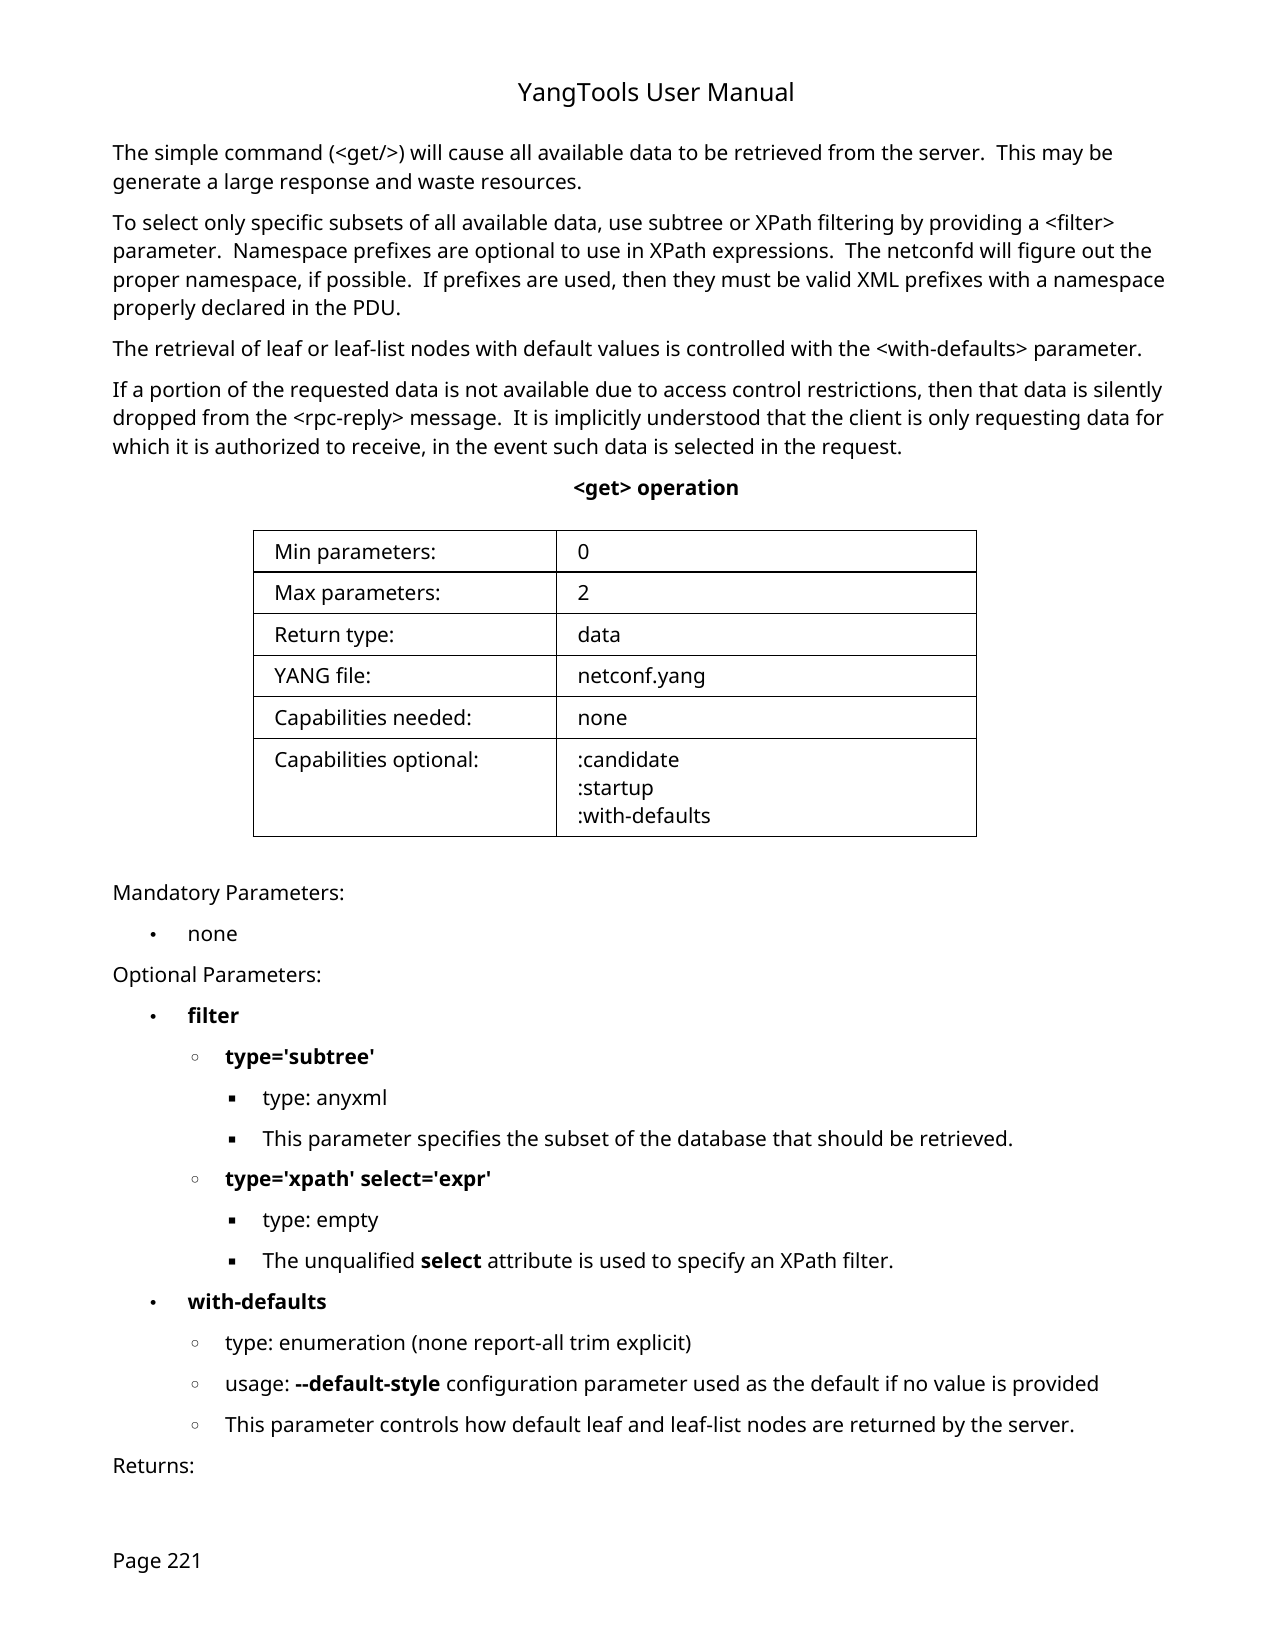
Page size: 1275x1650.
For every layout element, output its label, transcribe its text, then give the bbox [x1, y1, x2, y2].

list type='subtree' [187, 1042, 1200, 1070]
table_cell :candidate :startup :with-defaults [557, 739, 976, 836]
table_header Min parameters: [254, 531, 556, 571]
text The simple command (<get/>) will cause all available data to be retrieved from the server. This may be generate a large response and waste resources. [112, 138, 1200, 195]
list usage: --default-style configuration parameter used as the default if no value is provided [187, 1369, 1200, 1398]
list This parameter specifies the subset of the database that should be retrieved. [225, 1124, 1200, 1152]
list type: anyxml [225, 1083, 1200, 1111]
table_cell Return type: [254, 614, 556, 654]
text Optional Parameters: [112, 960, 1200, 988]
list with-defaults [150, 1287, 1200, 1316]
text To select only specific subsets of all available data, use subtree or XPath filtering by providing a <filter> parameter. Namespace prefixes are optional to use in XPath expressions. The netconfd will figure out the proper namespace, if possible. If prefixes are used, then they must be valid XML prefixes with a namespace properly declared in the PDU. [112, 208, 1200, 322]
table_cell Max parameters: [254, 573, 556, 613]
table_cell Capabilities optional: [254, 739, 556, 836]
list type='xpath' select='expr' [187, 1164, 1200, 1193]
list type: enumeration (none report-all trim explicit) [187, 1328, 1200, 1357]
list filter [150, 1001, 1200, 1029]
subtitle <get> operation [127, 473, 1185, 501]
list none [150, 919, 1200, 947]
table_cell none [557, 697, 976, 738]
text Returns: [112, 1451, 1200, 1479]
table_cell data [557, 614, 976, 654]
table_cell Capabilities needed: [254, 697, 556, 738]
list This parameter controls how default leaf and leaf-list nodes are returned by the server. [187, 1410, 1200, 1439]
table_header 0 [557, 531, 976, 571]
text Mandatory Parameters: [112, 878, 1200, 906]
list The unqualified select attribute is used to specify an XPath filter. [225, 1246, 1200, 1275]
text If a portion of the requested data is not available due to access control restrictions, then that data is silently dropped from the <rpc-reply> message. It is implicitly understood that the client is only requesting data for which it is authorized to receive, in the event such data is selected in the request. [112, 375, 1200, 460]
table_cell netconf.yang [557, 656, 976, 696]
list type: empty [225, 1206, 1200, 1234]
text The retrieval of leaf or leaf-list nodes with default values is controlled with the <with-defaults> parameter. [112, 334, 1200, 363]
table_cell 2 [557, 573, 976, 613]
table_cell YANG file: [254, 656, 556, 696]
